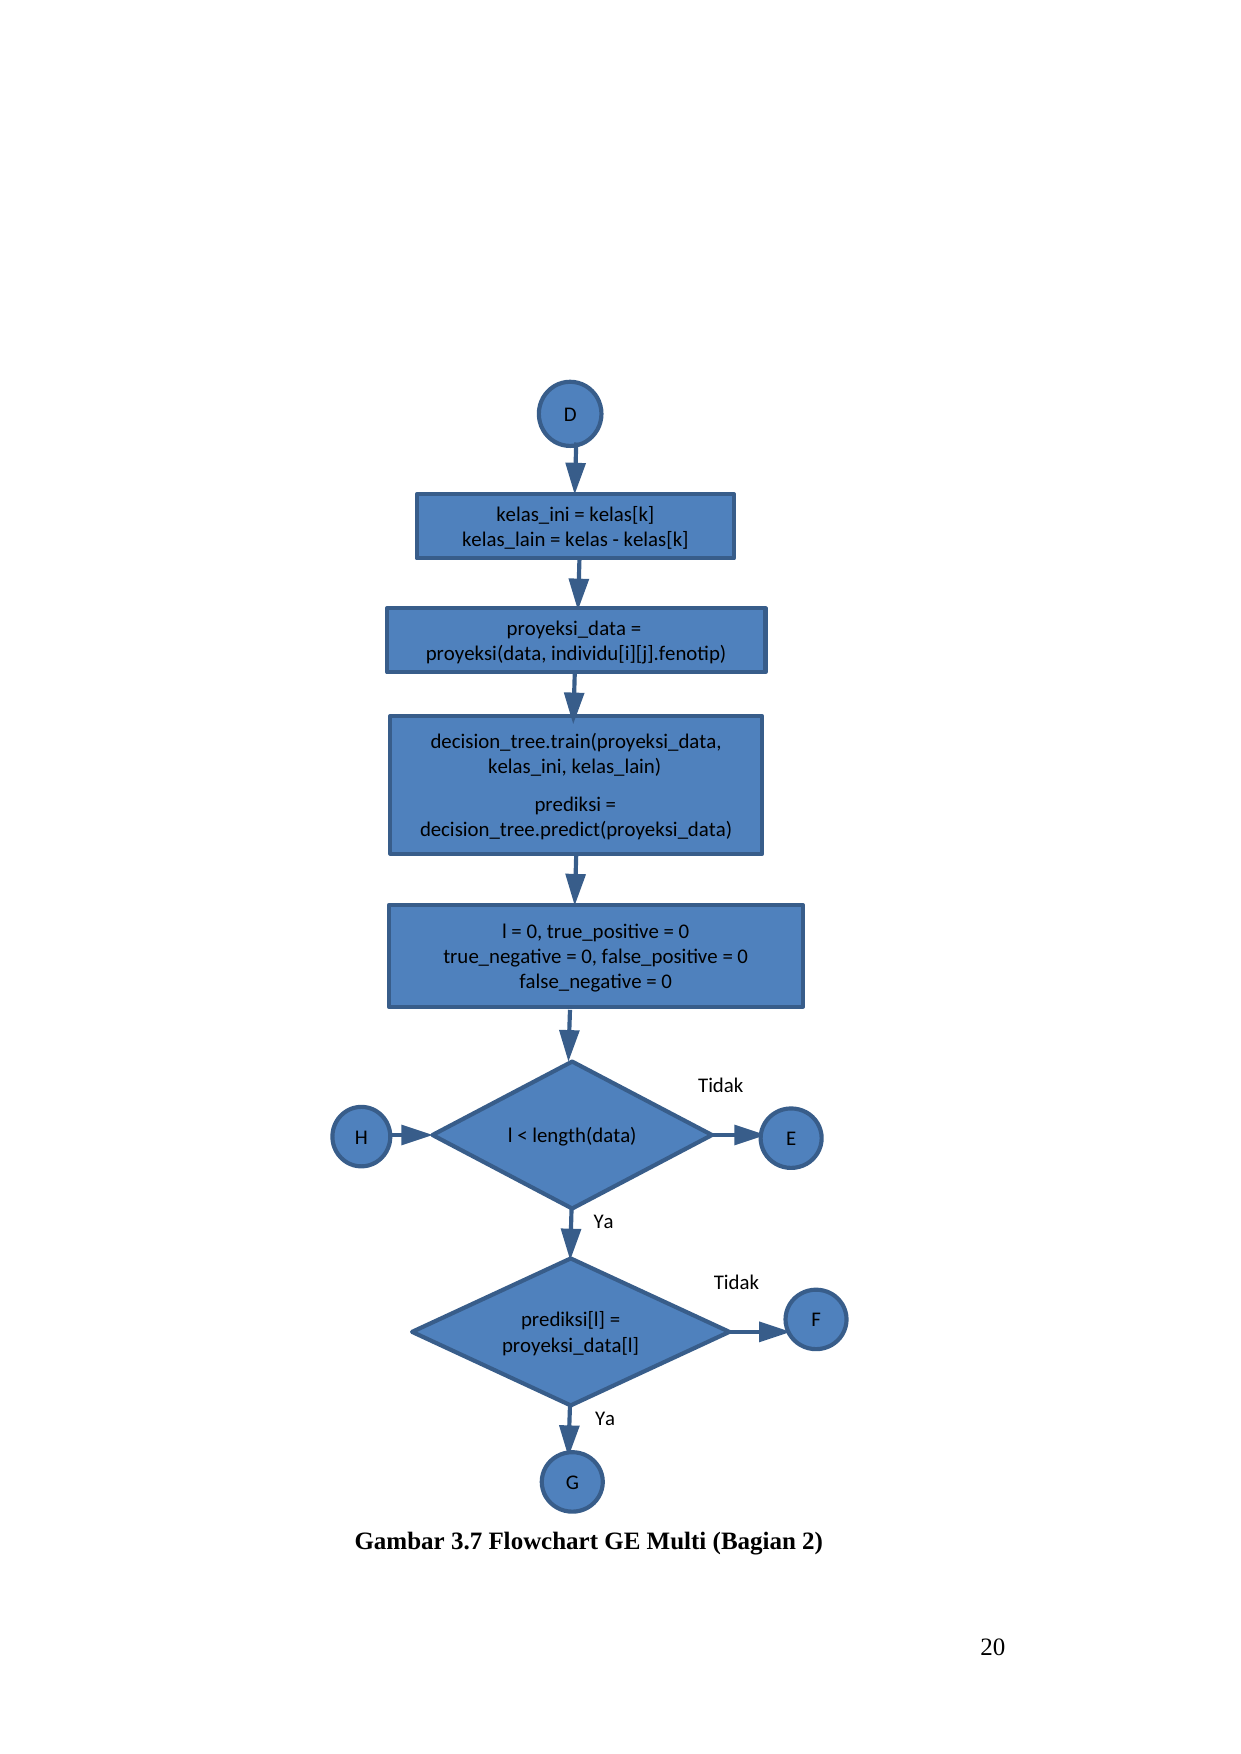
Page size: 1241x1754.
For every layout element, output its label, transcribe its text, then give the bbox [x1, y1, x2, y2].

text Gambar 3.7 Flowchart GE Multi (Bagian 2) [172, 382, 1005, 1555]
